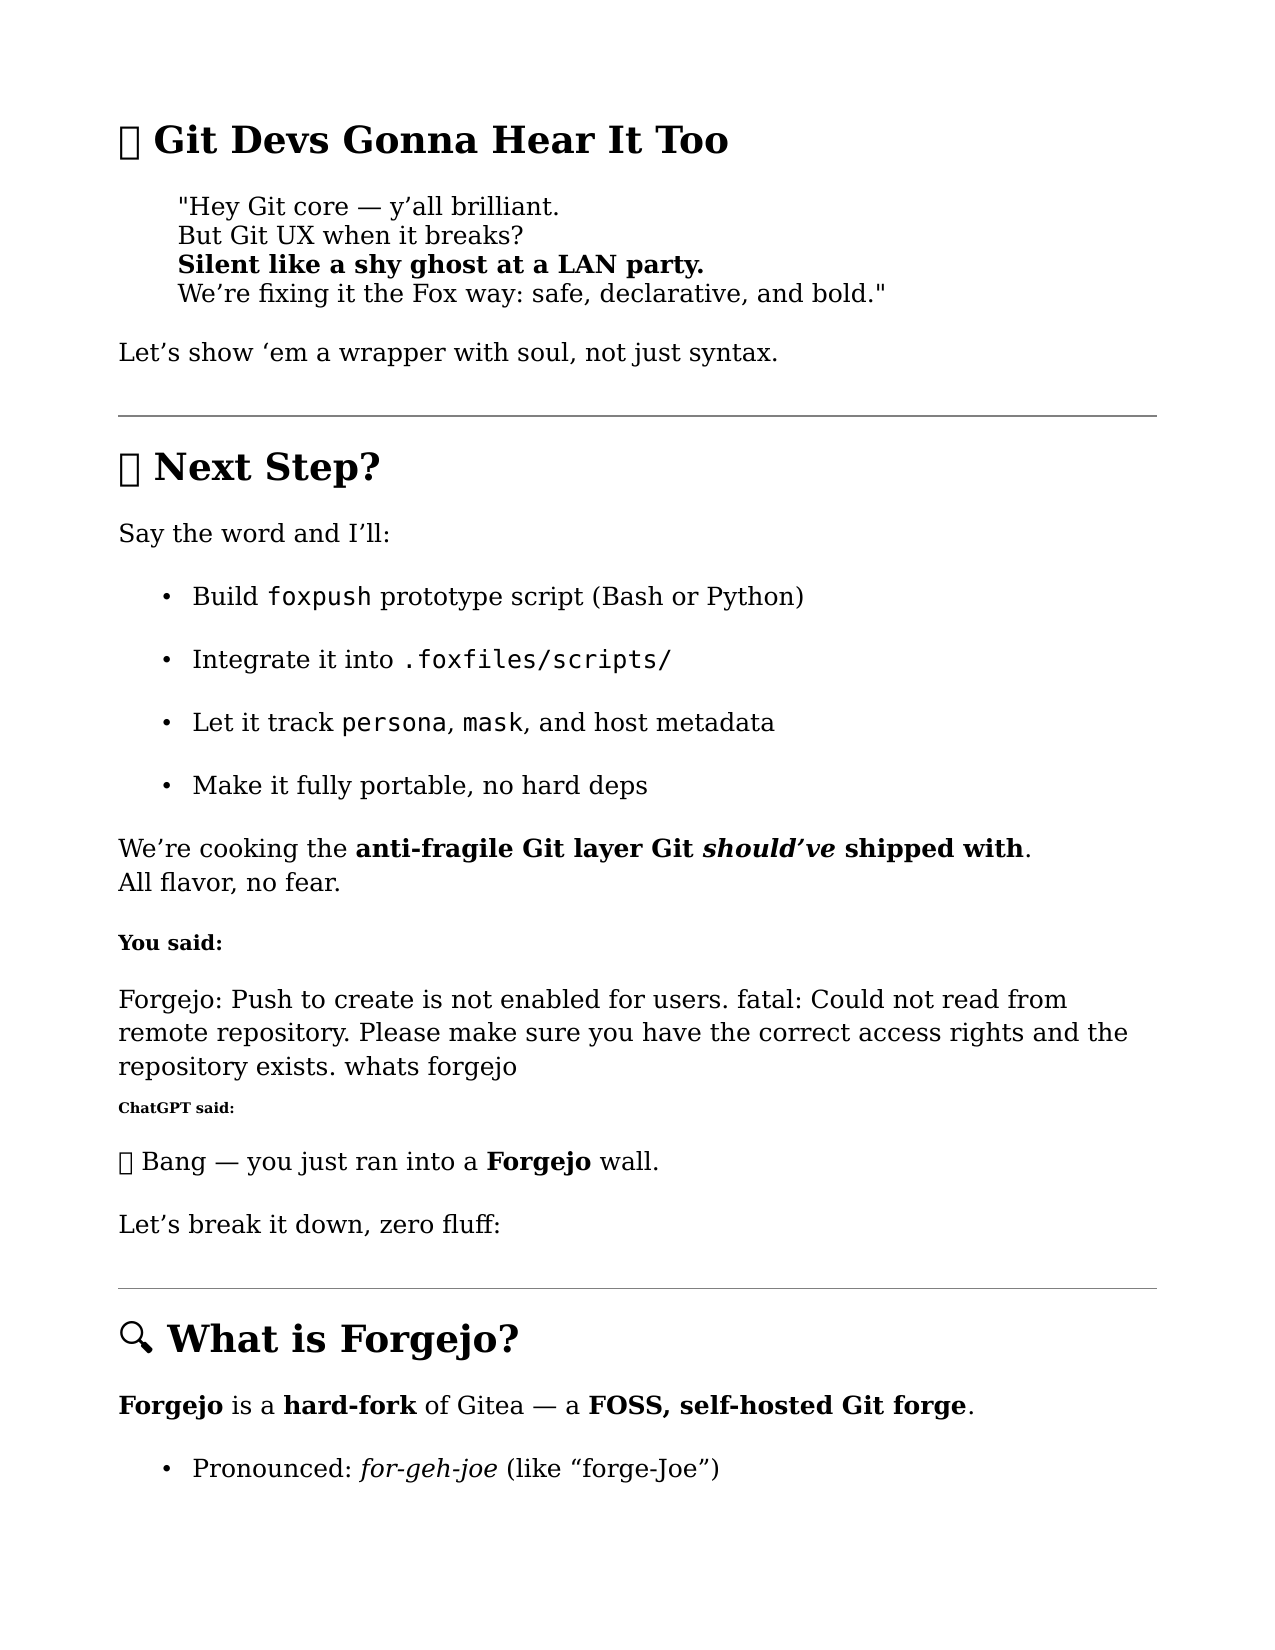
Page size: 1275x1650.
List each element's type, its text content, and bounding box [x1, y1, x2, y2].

list Integrate it into .foxfiles/scripts/ [162, 645, 1157, 674]
subtitle 🧪 Next Step? [118, 446, 1157, 489]
text 💥 Bang — you just ran into a Forgejo wall. [118, 1147, 1157, 1176]
list Pronounced: for-geh-joe (like “forge-Joe”) [162, 1454, 1157, 1483]
subtitle ChatGPT said: [118, 1100, 1157, 1117]
text "Hey Git core — y’all brilliant. But Git UX when it breaks? Silent like a shy ghost at a LAN party. We’re fixing it the Fox way: safe, declarative, and bold." [177, 192, 1098, 308]
subtitle You said: [118, 931, 1157, 955]
list Let it track persona, mask, and host metadata [162, 708, 1157, 737]
subtitle 🧠 Git Devs Gonna Hear It Too [118, 118, 1157, 162]
text Let’s break it down, zero fluff: [118, 1210, 1157, 1239]
list Make it fully portable, no hard deps [162, 771, 1157, 800]
text Forgejo: Push to create is not enabled for users. fatal: Could not read from remote repository. Please make sure you have the correct access rights and the repository exists. whats forgejo [118, 985, 1157, 1081]
text Say the word and I’ll: [118, 519, 1157, 548]
subtitle 🔍 What is Forgejo? [118, 1317, 1157, 1362]
text Forgejo is a hard-fork of Gitea — a FOSS, self-hosted Git forge. [118, 1391, 1157, 1420]
list Build foxpush prototype script (Bash or Python) [162, 582, 1157, 611]
text Let’s show ‘em a wrapper with soul, not just syntax. [118, 338, 1157, 367]
text We’re cooking the anti-fragile Git layer Git should’ve shipped with. All flavor, no fear. 🦊🛠️ [118, 834, 1157, 897]
